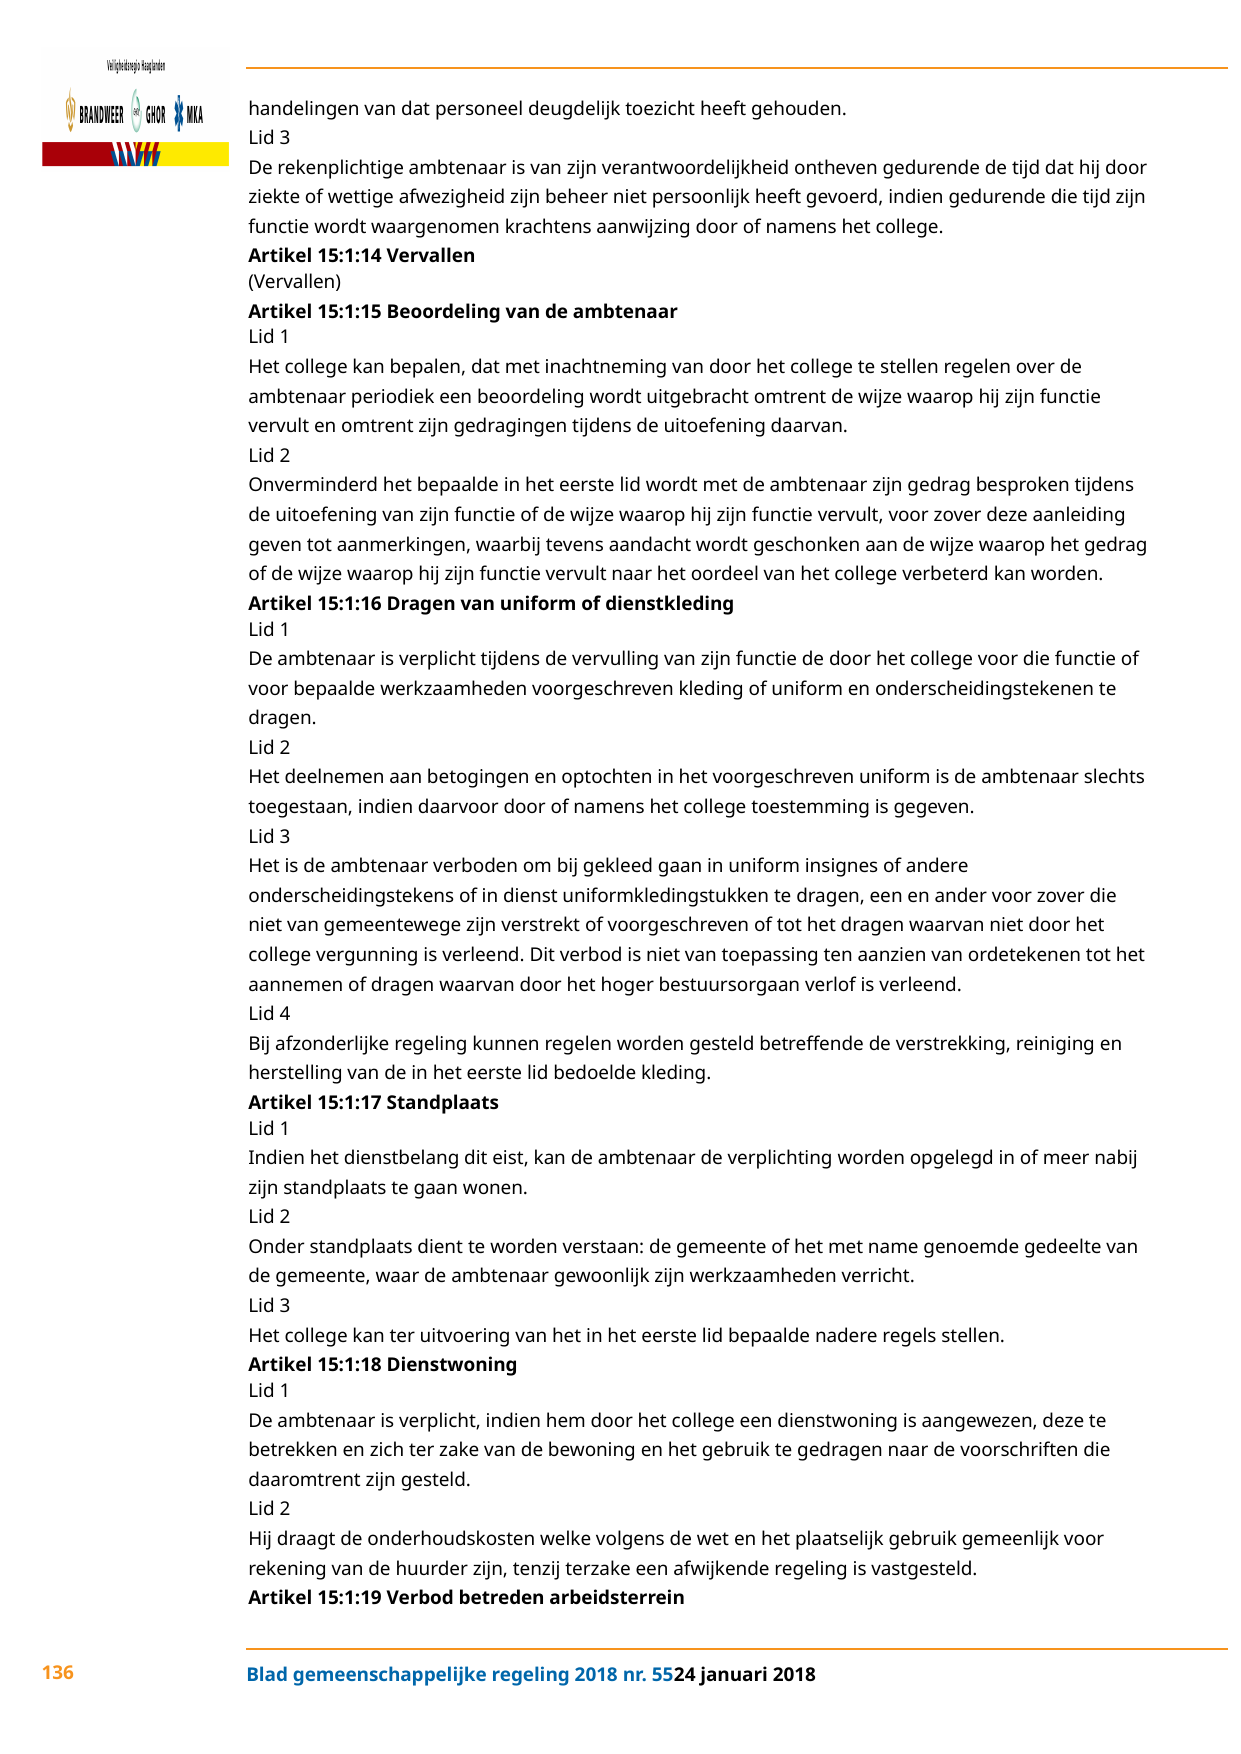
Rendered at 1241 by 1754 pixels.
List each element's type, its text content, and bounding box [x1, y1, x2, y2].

text Lid 3 [248, 124, 1152, 150]
text Lid 1 [248, 1115, 1152, 1141]
picture [41, 47, 231, 172]
text Hij draagt de onderhoudskosten welke volgens de wet en het plaatselijk gebruik gemeenlijk voor rekening van de huurder zijn, tenzij terzake een afwijkende regeling is vastgesteld. [248, 1525, 1152, 1580]
text Het college kan bepalen, dat met inachtneming van door het college te stellen regelen over de ambtenaar periodiek een beoordeling wordt uitgebracht omtrent de wijze waarop hij zijn functie vervult en omtrent zijn gedragingen tijdens de uitoefening daarvan. [248, 353, 1152, 438]
text Artikel 15:1:18 Dienstwoning [248, 1351, 1152, 1377]
text Onverminderd het bepaalde in het eerste lid wordt met de ambtenaar zijn gedrag besproken tijdens de uitoefening van zijn functie of de wijze waarop hij zijn functie vervult, voor zover deze aanleiding geven tot aanmerkingen, waarbij tevens aandacht wordt geschonken aan de wijze waarop het gedrag of de wijze waarop hij zijn functie vervult naar het oordeel van het college verbeterd kan worden. [248, 472, 1152, 586]
text Het college kan ter uitvoering van het in het eerste lid bepaalde nadere regels stellen. [248, 1322, 1152, 1348]
text Indien het dienstbelang dit eist, kan de ambtenaar de verplichting worden opgelegd in of meer nabij zijn standplaats te gaan wonen. [248, 1144, 1152, 1200]
text Lid 1 [248, 1377, 1152, 1403]
text Het deelnemen aan betogingen en optochten in het voorgeschreven uniform is de ambtenaar slechts toegestaan, indien daarvoor door of namens het college toestemming is gegeven. [248, 764, 1152, 819]
text Artikel 15:1:16 Dragen van uniform of dienstkleding [248, 590, 1152, 616]
text Lid 4 [248, 1000, 1152, 1026]
text Lid 2 [248, 442, 1152, 468]
text Onder standplaats dient te worden verstaan: de gemeente of het met name genoemde gedeelte van de gemeente, waar de ambtenaar gewoonlijk zijn werkzaamheden verricht. [248, 1233, 1152, 1288]
text Artikel 15:1:19 Verbod betreden arbeidsterrein [248, 1584, 1152, 1610]
text Lid 1 [248, 616, 1152, 641]
text Lid 2 [248, 1496, 1152, 1521]
text handelingen van dat personeel deugdelijk toezicht heeft gehouden. [248, 95, 1152, 121]
text Lid 1 [248, 324, 1152, 349]
text Lid 2 [248, 734, 1152, 760]
text Het is de ambtenaar verboden om bij gekleed gaan in uniform insignes of andere onderscheidingstekens of in dienst uniformkledingstukken te dragen, een en ander voor zover die niet van gemeentewege zijn verstrekt of voorgeschreven of tot het dragen waarvan niet door het college vergunning is verleend. Dit verbod is niet van toepassing ten aanzien van ordetekenen tot het aannemen of dragen waarvan door het hoger bestuursorgaan verlof is verleend. [248, 852, 1152, 996]
text (Vervallen) [248, 268, 1152, 294]
text Artikel 15:1:14 Vervallen [248, 243, 1152, 268]
text De rekenplichtige ambtenaar is van zijn verantwoordelijkheid ontheven gedurende de tijd dat hij door ziekte of wettige afwezigheid zijn beheer niet persoonlijk heeft gevoerd, indien gedurende die tijd zijn functie wordt waargenomen krachtens aanwijzing door of namens het college. [248, 154, 1152, 239]
text Bij afzonderlijke regeling kunnen regelen worden gesteld betreffende de verstrekking, reiniging en herstelling van de in het eerste lid bedoelde kleding. [248, 1030, 1152, 1085]
text Lid 2 [248, 1203, 1152, 1229]
text Artikel 15:1:17 Standplaats [248, 1089, 1152, 1115]
text Lid 3 [248, 823, 1152, 848]
text Artikel 15:1:15 Beoordeling van de ambtenaar [248, 298, 1152, 324]
text De ambtenaar is verplicht tijdens de vervulling van zijn functie de door het college voor die functie of voor bepaalde werkzaamheden voorgeschreven kleding of uniform en onderscheidingstekenen te dragen. [248, 645, 1152, 730]
text Lid 3 [248, 1292, 1152, 1318]
text De ambtenaar is verplicht, indien hem door het college een dienstwoning is aangewezen, deze te betrekken en zich ter zake van de bewoning en het gebruik te gedragen naar de voorschriften die daaromtrent zijn gesteld. [248, 1407, 1152, 1492]
